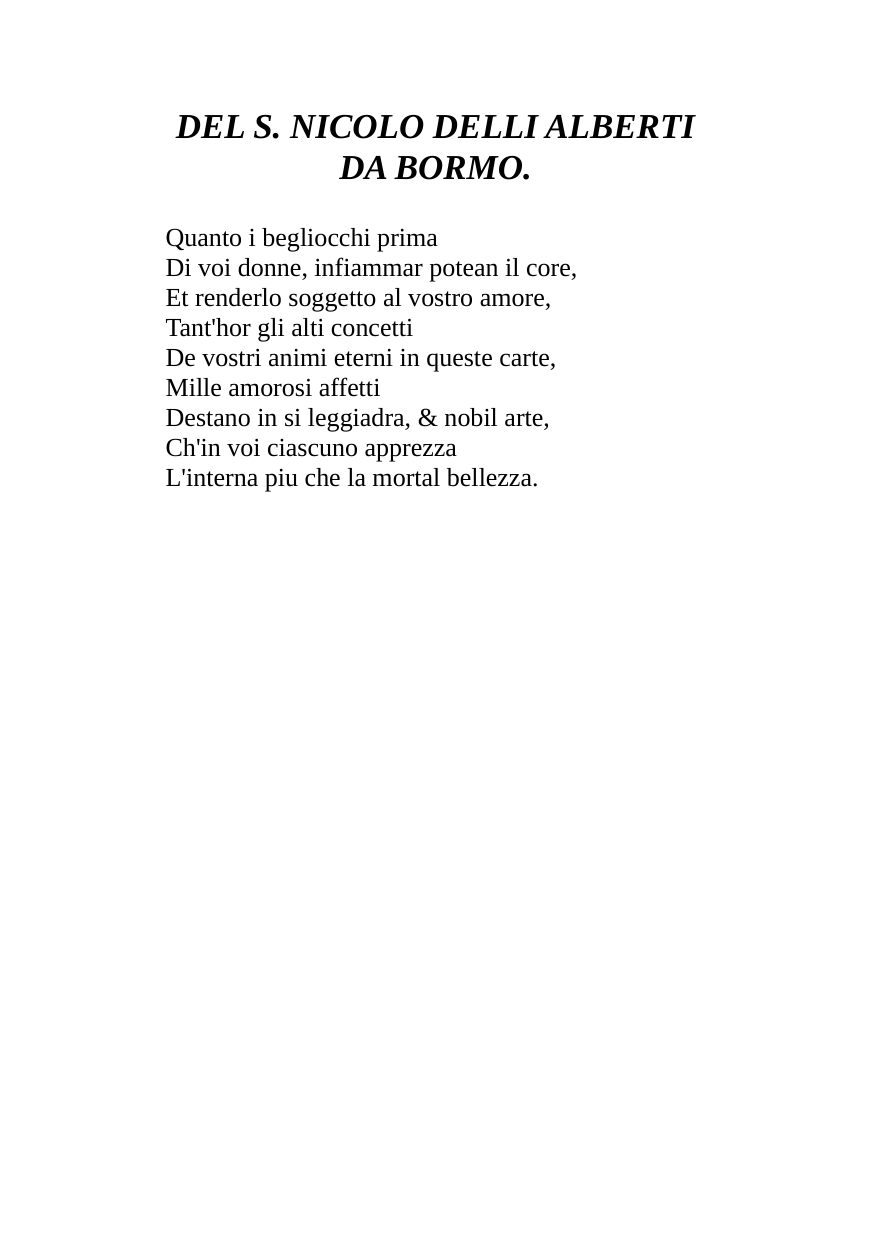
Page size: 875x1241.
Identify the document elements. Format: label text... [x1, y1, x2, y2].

text L'interna piu che la mortal bellezza. [165, 462, 768, 492]
text Tant'hor gli alti concetti [165, 312, 768, 342]
text Ch'in voi ciascuno apprezza [165, 432, 768, 462]
text De vostri animi eterni in queste carte, [165, 342, 768, 372]
text Mille amorosi affetti [165, 372, 768, 402]
text Quanto i begliocchi prima [165, 222, 768, 252]
text Et renderlo soggetto al vostro amore, [165, 282, 768, 312]
text Di voi donne, infiammar potean il core, [165, 252, 768, 282]
text Destano in si leggiadra, & nobil arte, [165, 402, 768, 432]
subtitle DEL S. NICOLO DELLI ALBERTI DA BORMO. [106, 106, 768, 187]
